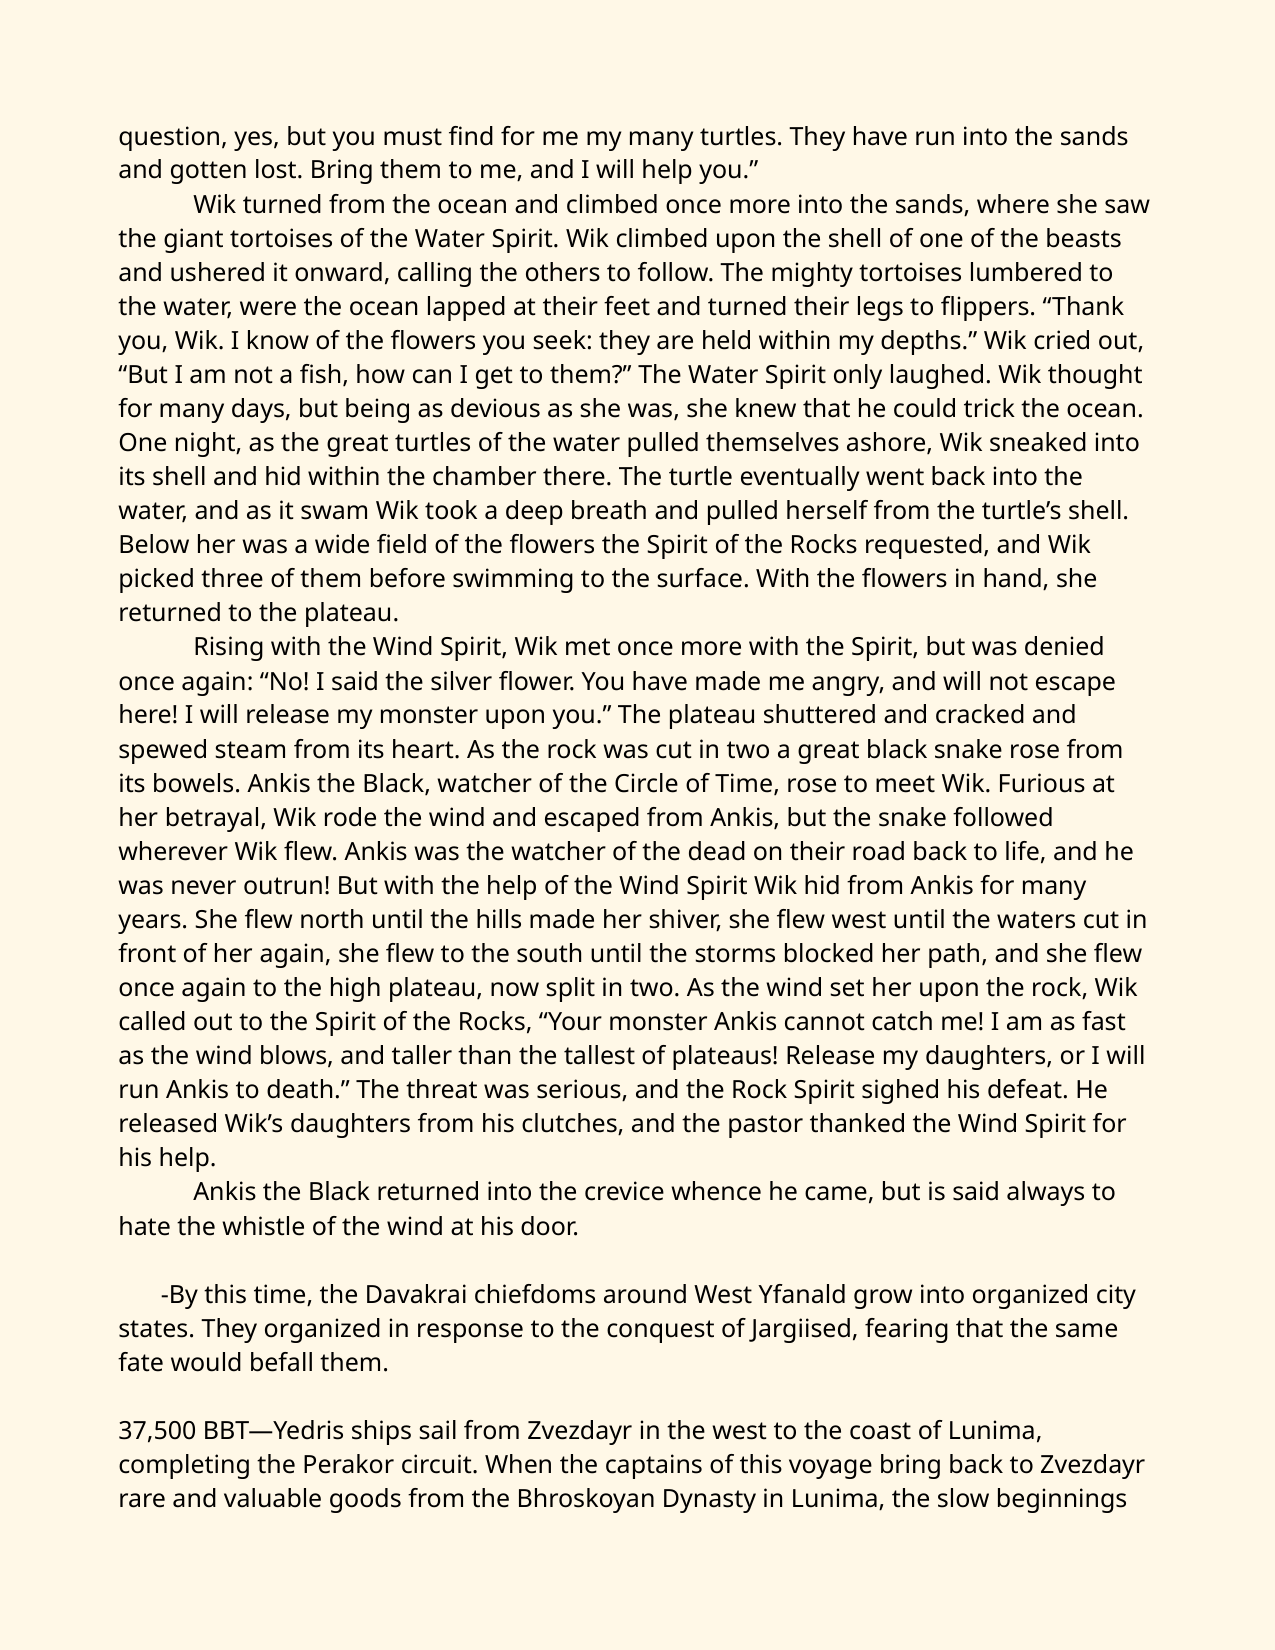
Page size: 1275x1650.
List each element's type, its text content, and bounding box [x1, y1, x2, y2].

text Wik turned from the ocean and climbed once more into the sands, where she saw the giant tortoises of the Water Spirit. Wik climbed upon the shell of one of the beasts and ushered it onward, calling the others to follow. The mighty tortoises lumbered to the water, were the ocean lapped at their feet and turned their legs to flippers. “Thank you, Wik. I know of the flowers you seek: they are held within my depths.” Wik cried out, “But I am not a fish, how can I get to them?” The Water Spirit only laughed. Wik thought for many days, but being as devious as she was, she knew that he could trick the ocean. One night, as the great turtles of the water pulled themselves ashore, Wik sneaked into its shell and hid within the chamber there. The turtle eventually went back into the water, and as it swam Wik took a deep breath and pulled herself from the turtle’s shell. Below her was a wide field of the flowers the Spirit of the Rocks requested, and Wik picked three of them before swimming to the surface. With the flowers in hand, she returned to the plateau. [118, 186, 1157, 629]
text -By this time, the Davakrai chiefdoms around West Yfanald grow into organized city states. They organized in response to the conquest of Jargiised, fearing that the same fate would befall them. [118, 1276, 1157, 1378]
text 37,500 BBT—Yedris ships sail from Zvezdayr in the west to the coast of Lunima, completing the Perakor circuit. When the captains of this voyage bring back to Zvezdayr rare and valuable goods from the Bhroskoyan Dynasty in Lunima, the slow beginnings [118, 1412, 1157, 1515]
text Ankis the Black returned into the crevice whence he came, but is said always to hate the whistle of the wind at his door. [118, 1174, 1157, 1242]
text Rising with the Wind Spirit, Wik met once more with the Spirit, but was denied once again: “No! I said the silver flower. You have made me angry, and will not escape here! I will release my monster upon you.” The plateau shuttered and cracked and spewed steam from its heart. As the rock was cut in two a great black snake rose from its bowels. Ankis the Black, watcher of the Circle of Time, rose to meet Wik. Furious at her betrayal, Wik rode the wind and escaped from Ankis, but the snake followed wherever Wik flew. Ankis was the watcher of the dead on their road back to life, and he was never outrun! But with the help of the Wind Spirit Wik hid from Ankis for many years. She flew north until the hills made her shiver, she flew west until the waters cut in front of her again, she flew to the south until the storms blocked her path, and she flew once again to the high plateau, now split in two. As the wind set her upon the rock, Wik called out to the Spirit of the Rocks, “Your monster Ankis cannot catch me! I am as fast as the wind blows, and taller than the tallest of plateaus! Release my daughters, or I will run Ankis to death.” The threat was serious, and the Rock Spirit sighed his defeat. He released Wik’s daughters from his clutches, and the pastor thanked the Wind Spirit for his help. [118, 629, 1157, 1174]
text question, yes, but you must find for me my many turtles. They have run into the sands and gotten lost. Bring them to me, and I will help you.” [118, 118, 1157, 186]
